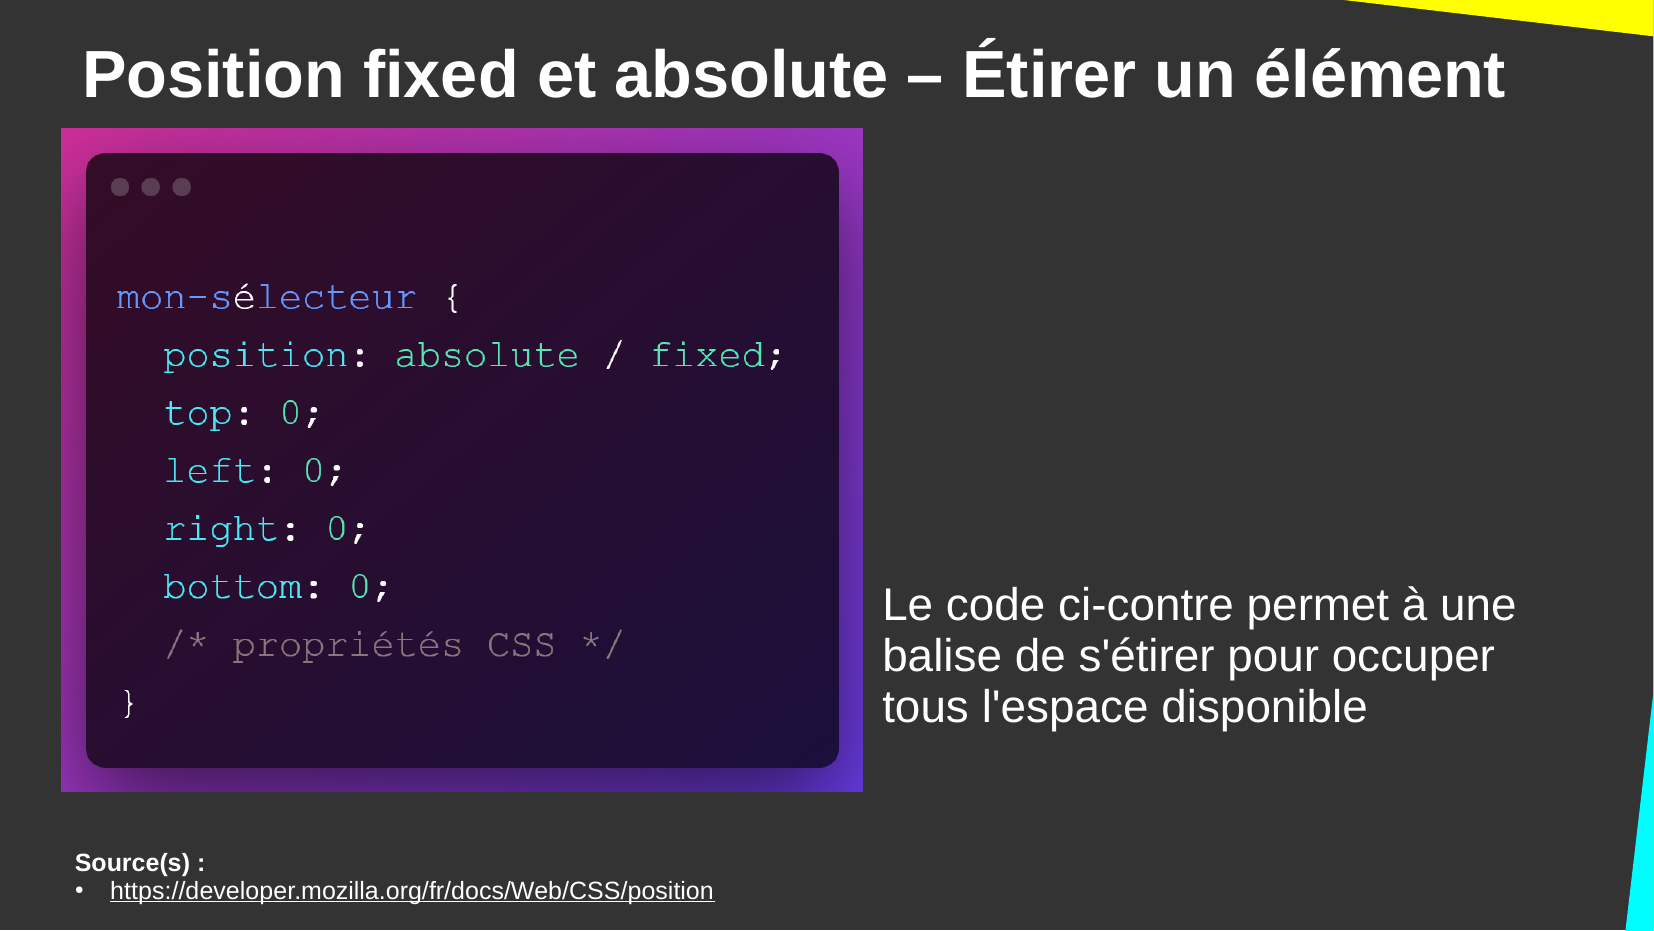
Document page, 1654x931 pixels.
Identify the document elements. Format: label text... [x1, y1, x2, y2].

text_box [1625, 687, 1654, 931]
text_box [1343, 0, 1654, 37]
text_box Source(s) : https://developer.mozilla.org/fr/docs/Web/CSS/position [60, 841, 1546, 931]
picture [61, 128, 863, 792]
title Position fixed et absolute – Étirer un élément [82, 37, 1571, 114]
title Le code ci-contre permet à une balise de s'étirer pour occuper tous l'espace disponible [882, 578, 1595, 733]
